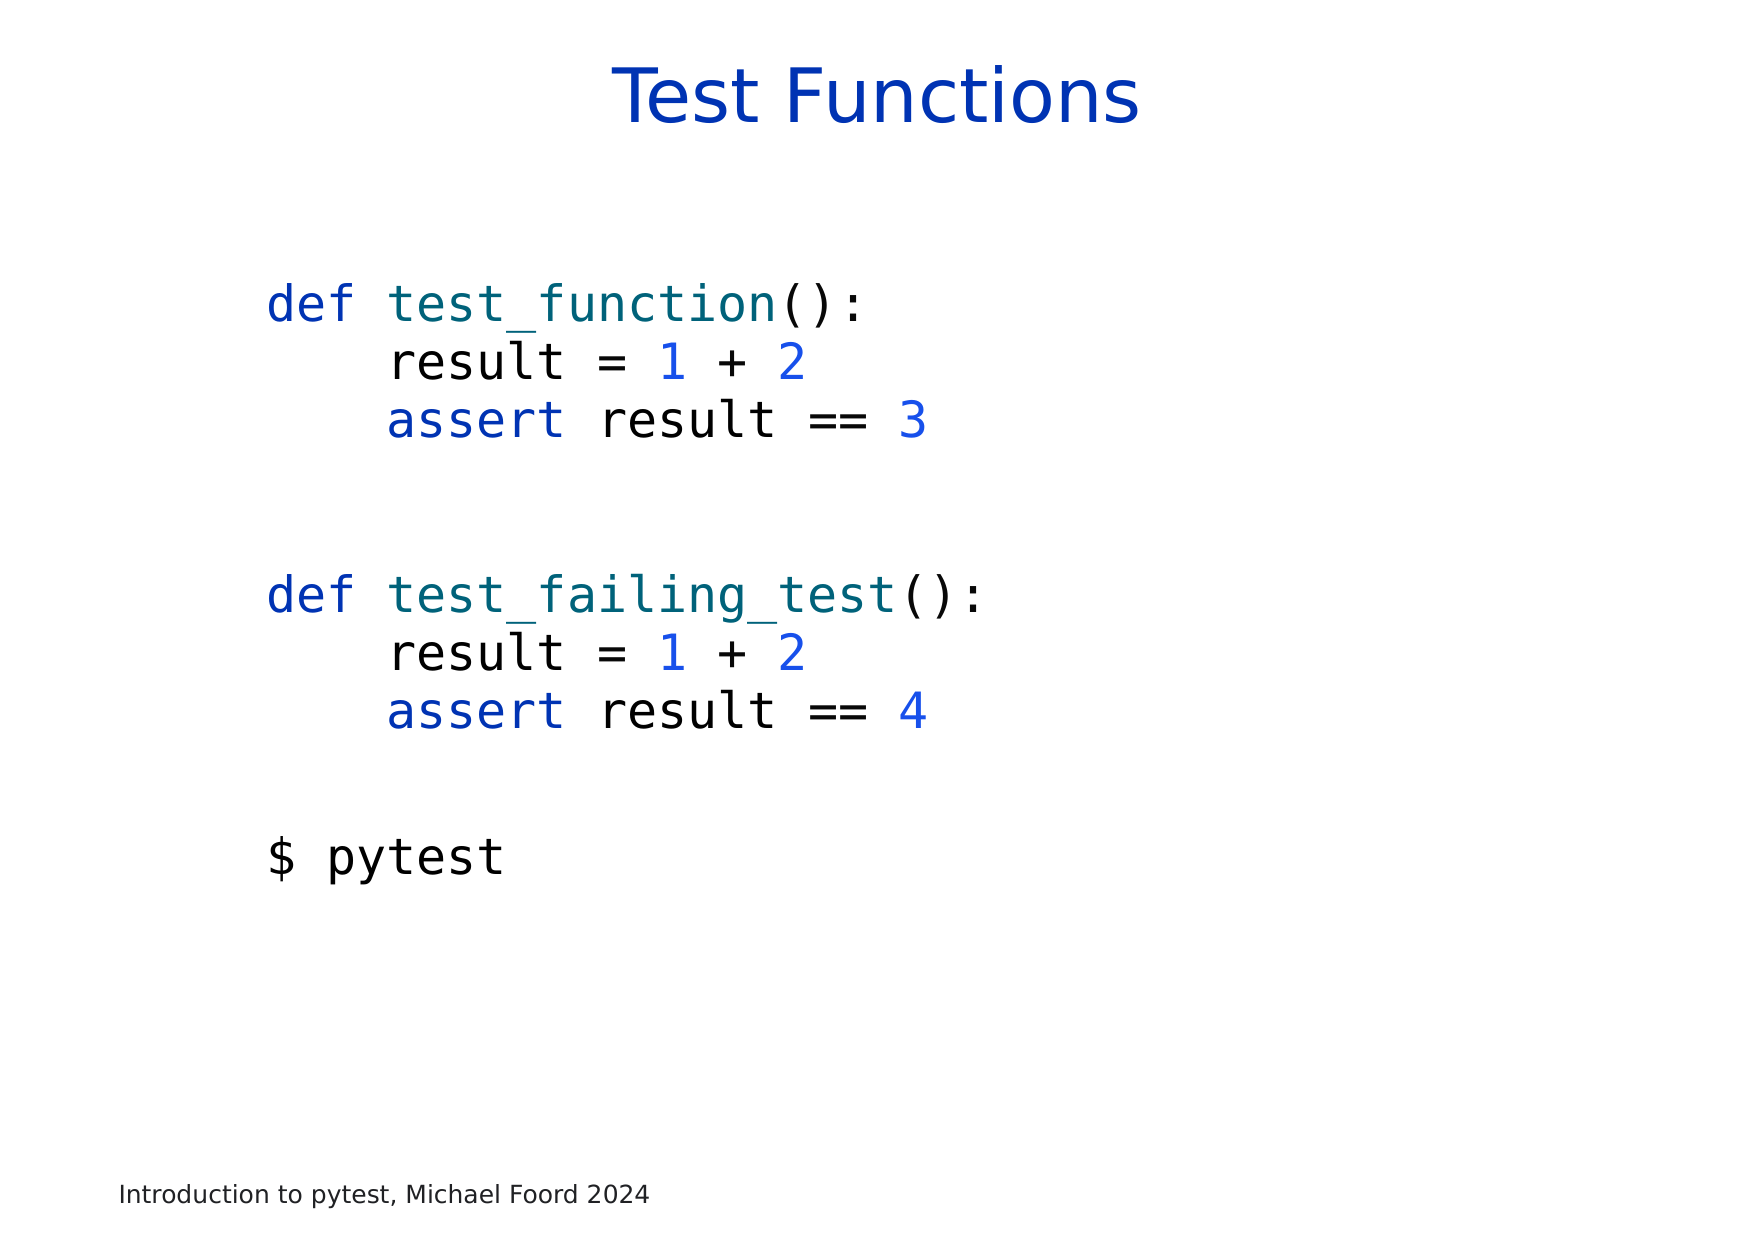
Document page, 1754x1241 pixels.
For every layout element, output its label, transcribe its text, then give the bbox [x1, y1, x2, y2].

text def test_function(): result = 1 + 2 assert result == 3 def test_failing_test(): result = 1 + 2 assert result == 4 [266, 216, 1636, 784]
text Test Functions [118, 53, 1636, 140]
text $ pytest [266, 828, 1636, 886]
